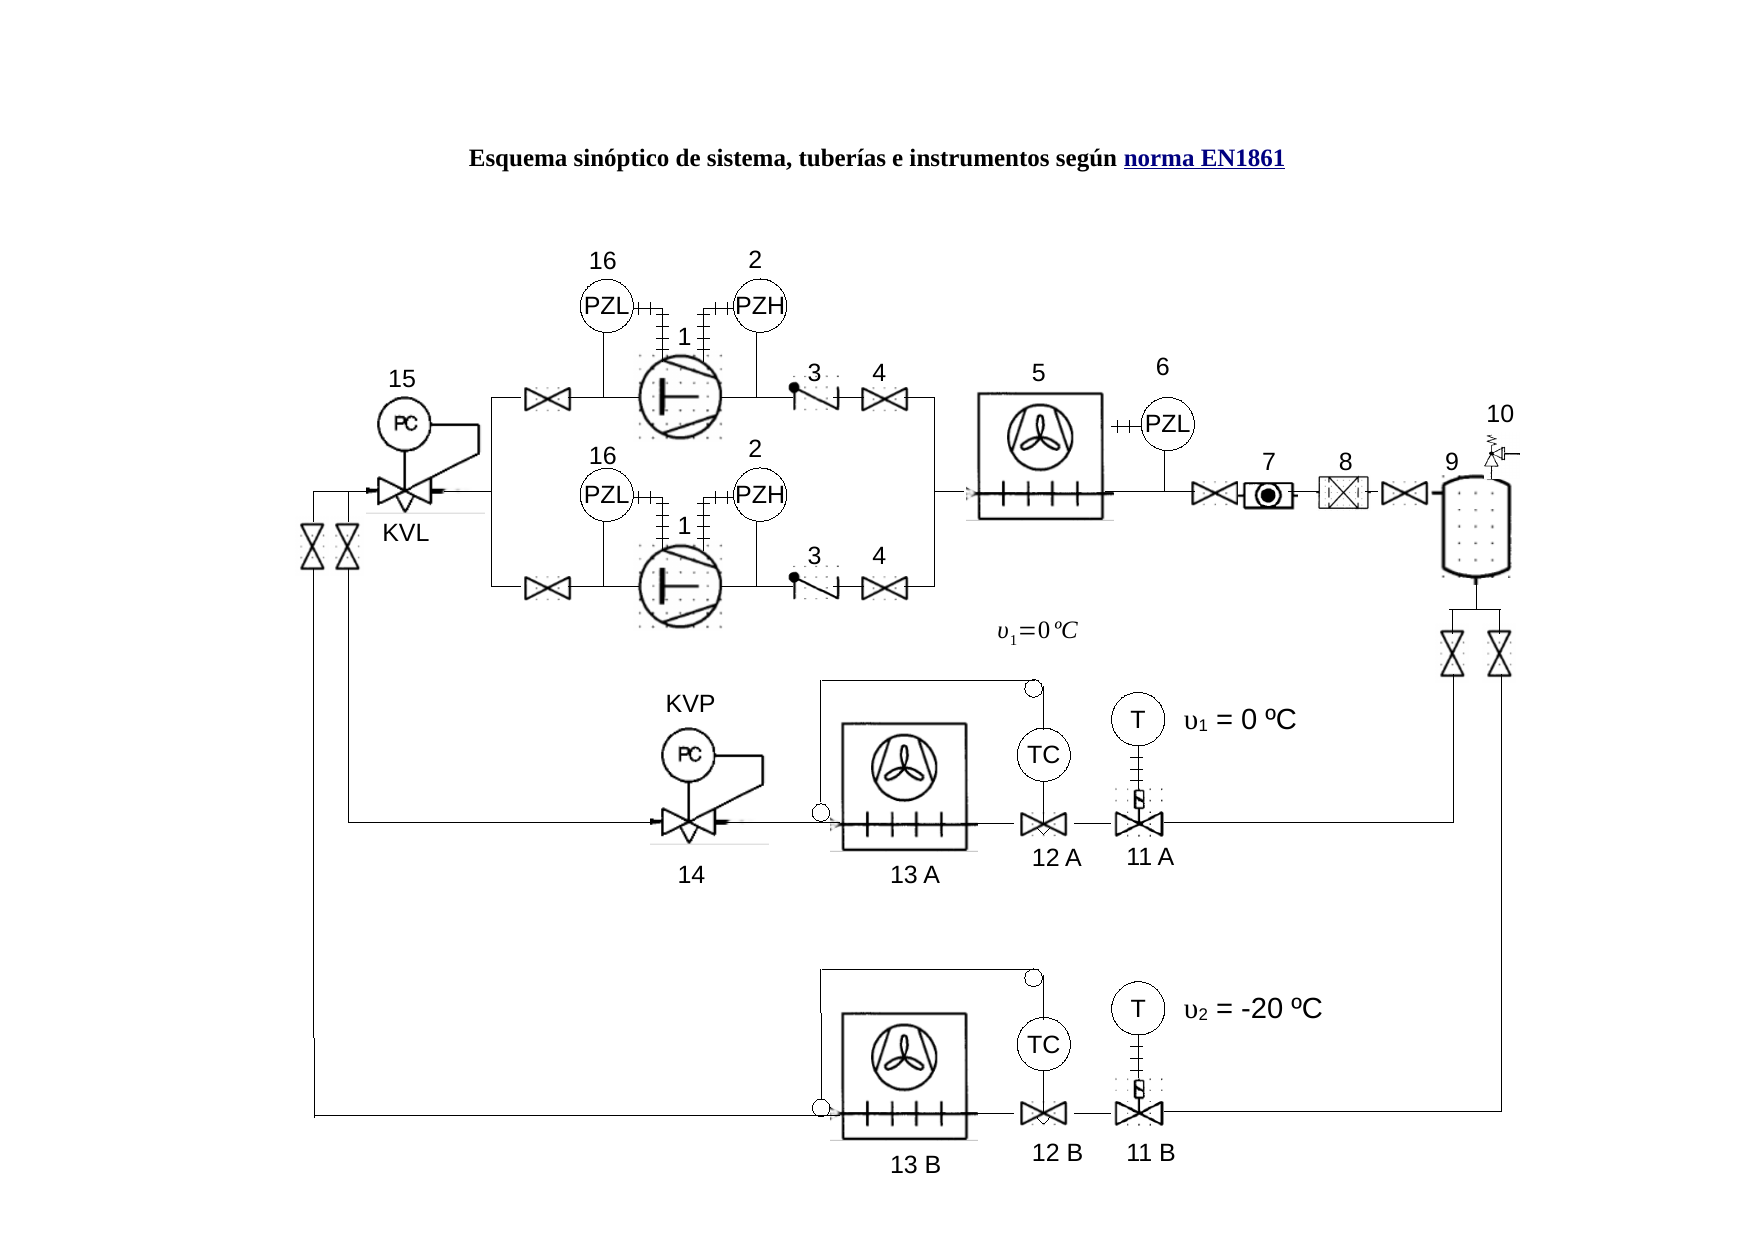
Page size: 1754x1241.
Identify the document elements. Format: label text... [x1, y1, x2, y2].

picture [634, 541, 722, 630]
picture [1483, 624, 1515, 682]
text Esquema sinóptico de sistema, tuberías e instrumentos según norma EN1861 [118, 143, 1636, 172]
picture [296, 517, 328, 575]
picture [830, 715, 978, 855]
picture [1375, 432, 1520, 585]
picture [1014, 807, 1074, 841]
picture [366, 396, 485, 514]
picture [1436, 624, 1468, 682]
picture [518, 571, 578, 605]
picture [1014, 1096, 1074, 1130]
picture [1111, 785, 1165, 839]
picture [650, 727, 769, 845]
picture [784, 375, 844, 417]
picture [784, 565, 844, 606]
picture [855, 382, 915, 416]
picture [1185, 476, 1298, 512]
picture [830, 1005, 978, 1144]
picture [855, 571, 915, 605]
picture [1317, 476, 1370, 510]
picture [1111, 1075, 1165, 1128]
picture [518, 382, 578, 416]
picture [966, 385, 1114, 524]
picture [331, 517, 363, 575]
picture [634, 351, 722, 441]
